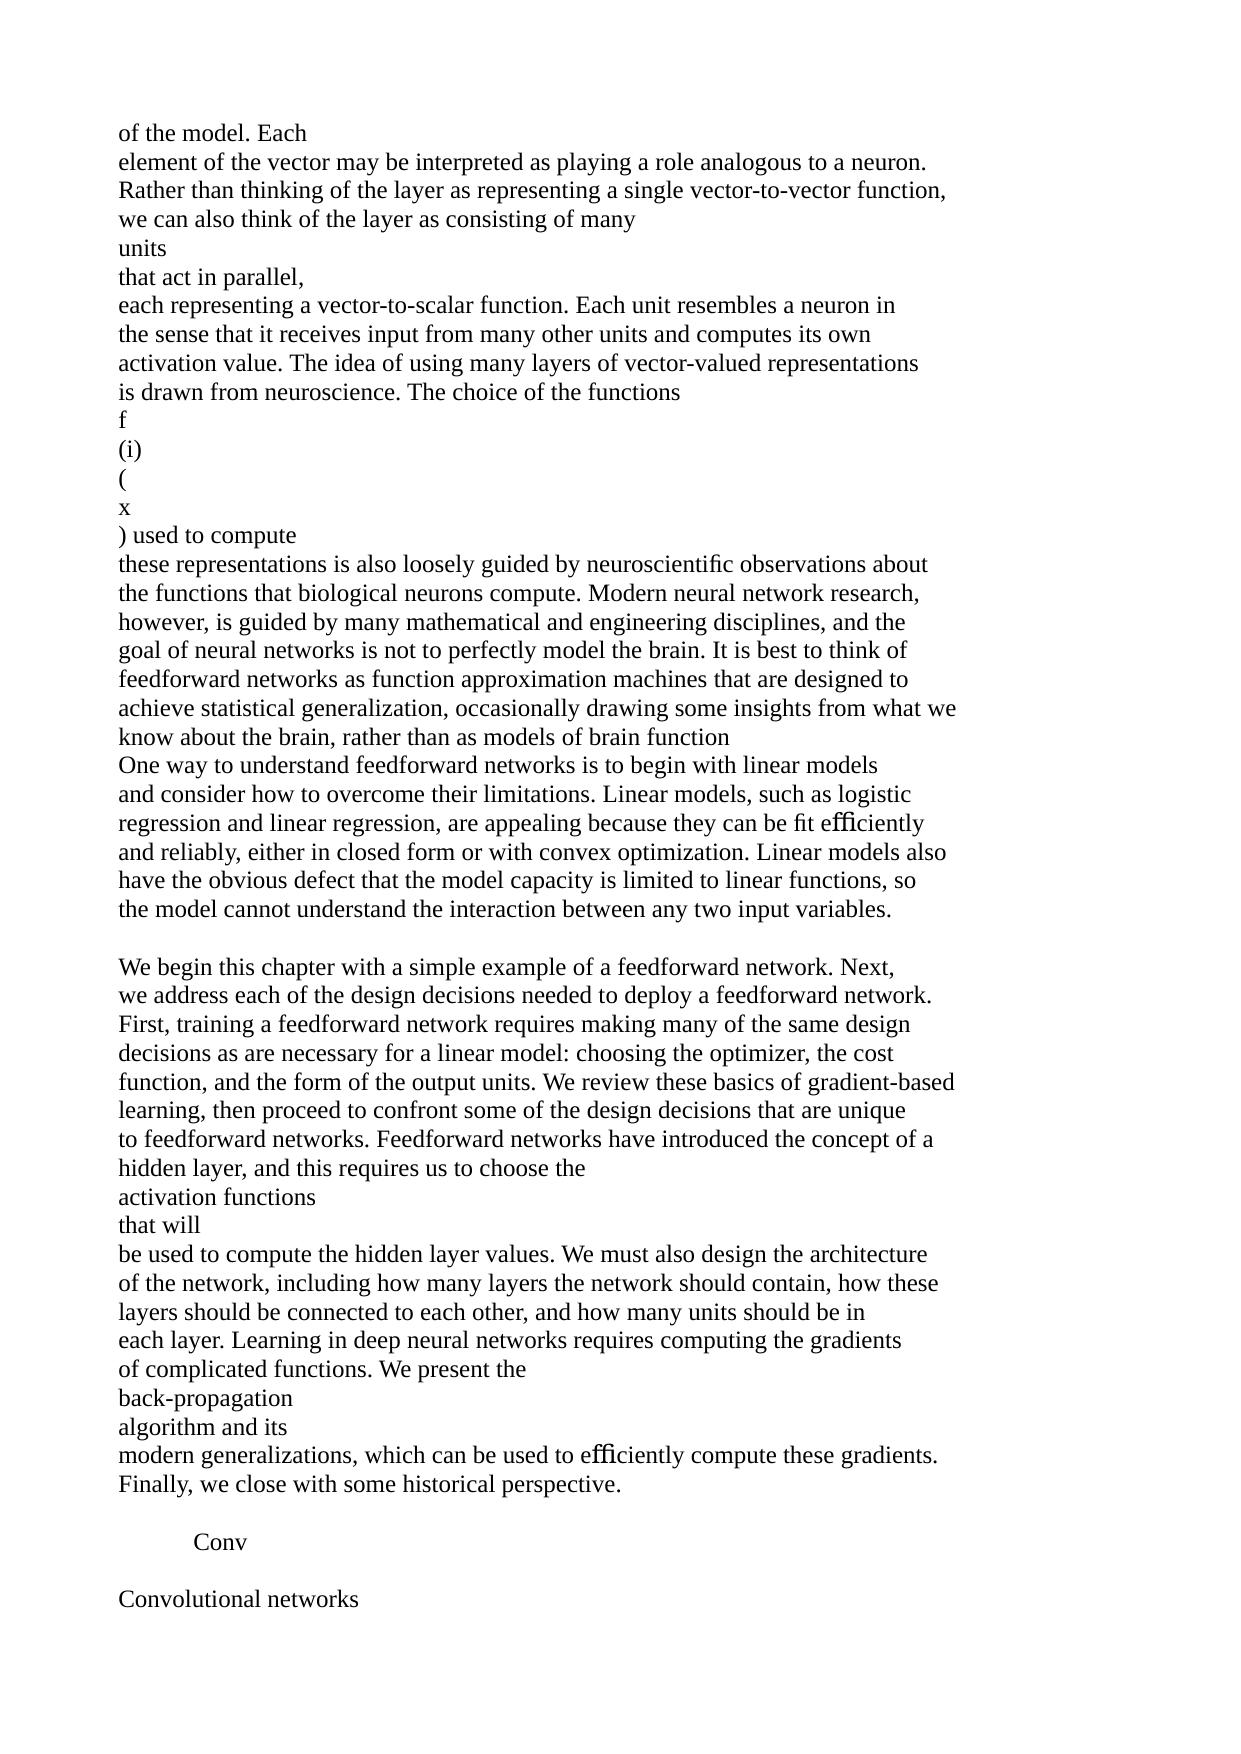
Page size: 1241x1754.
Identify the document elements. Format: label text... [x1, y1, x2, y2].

text however, is guided by many mathematical and engineering disciplines, and the [118, 607, 1122, 636]
text Conv [118, 1527, 1122, 1556]
text First, training a feedforward network requires making many of the same design [118, 1009, 1122, 1038]
text the functions that biological neurons compute. Modern neural network research, [118, 578, 1122, 607]
text goal of neural networks is not to perfectly model the brain. It is best to think of [118, 636, 1122, 664]
text of the model. Each [118, 118, 1122, 147]
text layers should be connected to each other, and how many units should be in [118, 1297, 1122, 1326]
text to feedforward networks. Feedforward networks have introduced the concept of a [118, 1124, 1122, 1153]
text (i) [118, 434, 1122, 463]
text of complicated functions. We present the [118, 1354, 1122, 1383]
text hidden layer, and this requires us to choose the [118, 1153, 1122, 1182]
text each layer. Learning in deep neural networks requires computing the gradients [118, 1326, 1122, 1354]
text regression and linear regression, are appealing because they can be ﬁt eﬃciently [118, 808, 1122, 837]
text activation value. The idea of using many layers of vector-valued representations [118, 348, 1122, 377]
text have the obvious defect that the model capacity is limited to linear functions, so [118, 866, 1122, 894]
text the model cannot understand the interaction between any two input variables. [118, 894, 1122, 923]
text learning, then proceed to confront some of the design decisions that are unique [118, 1096, 1122, 1124]
text modern generalizations, which can be used to eﬃciently compute these gradients. [118, 1441, 1122, 1469]
text and reliably, either in closed form or with convex optimization. Linear models also [118, 837, 1122, 866]
text ( [118, 463, 1122, 492]
text Convolutional networks [118, 1584, 1122, 1613]
text and consider how to overcome their limitations. Linear models, such as logistic [118, 779, 1122, 808]
text be used to compute the hidden layer values. We must also design the architecture [118, 1239, 1122, 1268]
text We begin this chapter with a simple example of a feedforward network. Next, [118, 952, 1122, 981]
text is drawn from neuroscience. The choice of the functions [118, 377, 1122, 406]
text know about the brain, rather than as models of brain function [118, 722, 1122, 751]
text that act in parallel, [118, 262, 1122, 291]
text x [118, 492, 1122, 521]
text activation functions [118, 1182, 1122, 1211]
text Rather than thinking of the layer as representing a single vector-to-vector function, [118, 176, 1122, 204]
text element of the vector may be interpreted as playing a role analogous to a neuron. [118, 147, 1122, 176]
text back-propagation [118, 1383, 1122, 1412]
text achieve statistical generalization, occasionally drawing some insights from what we [118, 693, 1122, 722]
text these representations is also loosely guided by neuroscientiﬁc observations about [118, 549, 1122, 578]
text ) used to compute [118, 521, 1122, 549]
text we address each of the design decisions needed to deploy a feedforward network. [118, 981, 1122, 1009]
text feedforward networks as function approximation machines that are designed to [118, 664, 1122, 693]
text One way to understand feedforward networks is to begin with linear models [118, 751, 1122, 779]
text the sense that it receives input from many other units and computes its own [118, 319, 1122, 348]
text each representing a vector-to-scalar function. Each unit resembles a neuron in [118, 291, 1122, 319]
text Finally, we close with some historical perspective. [118, 1469, 1122, 1498]
text that will [118, 1211, 1122, 1239]
text decisions as are necessary for a linear model: choosing the optimizer, the cost [118, 1038, 1122, 1067]
text units [118, 233, 1122, 262]
text of the network, including how many layers the network should contain, how these [118, 1268, 1122, 1297]
text function, and the form of the output units. We review these basics of gradient-based [118, 1067, 1122, 1096]
text we can also think of the layer as consisting of many [118, 204, 1122, 233]
text algorithm and its [118, 1412, 1122, 1441]
text f [118, 406, 1122, 434]
